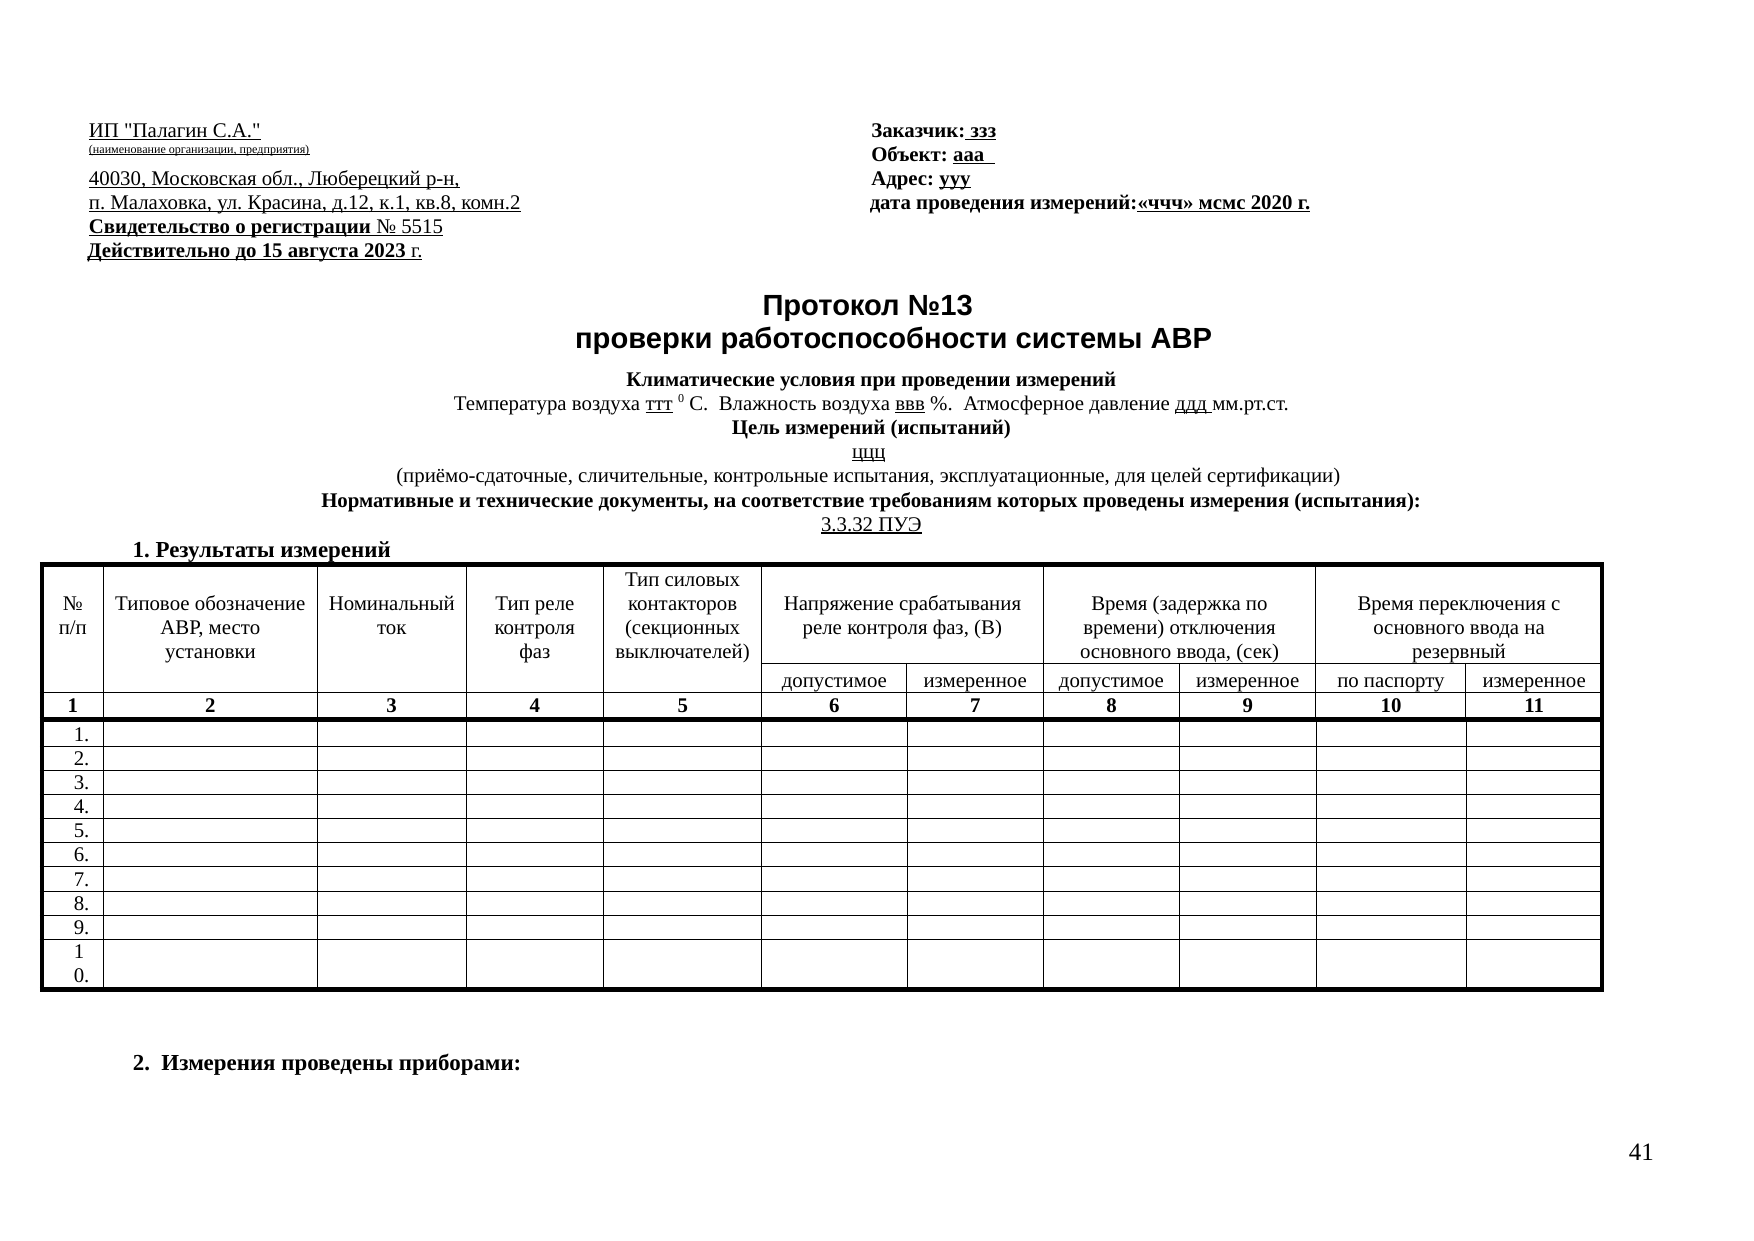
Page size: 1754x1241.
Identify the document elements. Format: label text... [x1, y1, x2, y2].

table_cell [1317, 747, 1466, 770]
list 2. Измерения проведены приборами: [94, 1049, 1653, 1076]
table_header Тип реле контроля фаз [467, 567, 603, 692]
table_cell [104, 819, 317, 842]
table_cell [318, 916, 466, 939]
table_cell [318, 843, 466, 866]
table_cell [467, 722, 603, 746]
table_cell 3 [318, 693, 466, 717]
text Цель измерений (испытаний) [89, 415, 1653, 439]
table_cell [44, 722, 103, 746]
table_cell 2 [104, 693, 317, 717]
table_cell [318, 747, 466, 770]
table_cell измеренное [907, 664, 1043, 692]
table_cell [908, 940, 1043, 987]
table_cell [44, 771, 103, 794]
text (приёмо-сдаточные, сличительные, контрольные испытания, эксплуатационные, для целей сертификации) [89, 463, 1653, 487]
text Температура воздуха ттт 0 С. Влажность воздуха ввв %. Атмосферное давление ддд мм.рт.ст. [89, 391, 1653, 415]
table_cell 9 [1180, 693, 1315, 717]
table_cell [762, 892, 907, 915]
table_cell [604, 867, 761, 891]
text ИП "Палагин С.А." [89, 118, 871, 142]
table_cell [1317, 892, 1466, 915]
table_cell [1180, 843, 1316, 866]
table_cell [1180, 940, 1316, 987]
text Действительно до 15 августа 2023 г. [87, 238, 871, 262]
table_cell [604, 747, 761, 770]
text (наименование организации, предприятия) [89, 142, 871, 166]
table_cell [604, 819, 761, 842]
table_cell [104, 940, 317, 987]
text 1. Результаты измерений [132, 536, 1653, 562]
table_cell [604, 795, 761, 818]
table_cell [44, 940, 103, 987]
table_cell [104, 747, 317, 770]
table_cell [1467, 843, 1600, 866]
table_cell [1044, 795, 1179, 818]
table_cell [762, 795, 907, 818]
table_cell [44, 747, 103, 770]
text Климатические условия при проведении измерений [89, 367, 1653, 391]
table_cell [1467, 747, 1600, 770]
table_cell [604, 722, 761, 746]
table_cell [1180, 867, 1316, 891]
table_cell [1044, 747, 1179, 770]
table_header Тип силовых контакторов (секционных выключателей) [604, 567, 761, 692]
table_cell 10 [1316, 693, 1465, 717]
table_cell [1044, 916, 1179, 939]
table_cell [318, 892, 466, 915]
table_cell [908, 795, 1043, 818]
table_cell [467, 795, 603, 818]
table_cell [1180, 819, 1316, 842]
table_cell 5 [604, 693, 761, 717]
table_cell [1317, 916, 1466, 939]
table_cell [1317, 867, 1466, 891]
text ццц [89, 439, 1653, 463]
table_cell [44, 867, 103, 891]
table_cell [1180, 771, 1316, 794]
table_cell [762, 916, 907, 939]
text Адрес: ууу [871, 166, 1653, 190]
table_cell [44, 892, 103, 915]
table_cell [104, 892, 317, 915]
text Нормативные и технические документы, на соответствие требованиям которых проведены измерения (испытания): [89, 487, 1653, 512]
table_cell [1180, 916, 1316, 939]
table_cell [467, 940, 603, 987]
table_cell [1044, 892, 1179, 915]
table_cell [1467, 771, 1600, 794]
table_cell [318, 722, 466, 746]
table_cell 7 [907, 693, 1043, 717]
table_cell [467, 771, 603, 794]
table_cell допустимое [1044, 664, 1179, 692]
table_cell [467, 867, 603, 891]
table_cell [762, 843, 907, 866]
table_cell измеренное [1180, 664, 1315, 692]
table_cell [1044, 867, 1179, 891]
table_cell 11 [1466, 693, 1600, 717]
table_cell [908, 722, 1043, 746]
table_cell 8 [1044, 693, 1179, 717]
table_cell допустимое [762, 664, 906, 692]
table_cell [1317, 940, 1466, 987]
table_header Напряжение срабатывания реле контроля фаз, (В) [762, 567, 1043, 663]
table_cell [318, 819, 466, 842]
table_cell [104, 843, 317, 866]
table_cell [1044, 819, 1179, 842]
table_cell [104, 795, 317, 818]
table_cell [762, 819, 907, 842]
subtitle проверки работоспособности системы АВР [89, 287, 1653, 355]
table_cell измеренное [1466, 664, 1600, 692]
table_cell [467, 819, 603, 842]
table_cell [104, 771, 317, 794]
table_cell [908, 892, 1043, 915]
table_cell [908, 843, 1043, 866]
table_cell [604, 892, 761, 915]
table_cell [604, 843, 761, 866]
table_header Время (задержка по времени) отключения основного ввода, (сек) [1044, 567, 1315, 663]
table_cell [762, 747, 907, 770]
text п. Малаховка, ул. Красина, д.12, к.1, кв.8, комн.2 [89, 190, 871, 214]
table_cell [104, 916, 317, 939]
table_cell [1467, 722, 1600, 746]
table_cell [762, 771, 907, 794]
table_cell [762, 867, 907, 891]
table_cell [1044, 843, 1179, 866]
text 3.3.32 ПУЭ [89, 512, 1653, 536]
table_cell [1467, 819, 1600, 842]
table_cell [1317, 771, 1466, 794]
table_cell [908, 819, 1043, 842]
table_cell [1180, 722, 1316, 746]
table_cell [1467, 867, 1600, 891]
table_cell [1180, 795, 1316, 818]
table_cell 1 [44, 693, 103, 717]
table_cell [908, 747, 1043, 770]
table_cell [467, 892, 603, 915]
table_cell [908, 867, 1043, 891]
table_cell [44, 819, 103, 842]
table_cell 6 [762, 693, 906, 717]
table_cell [762, 722, 907, 746]
table_cell [467, 916, 603, 939]
table_header № п/п [44, 567, 103, 692]
text Объект: ааа [871, 142, 1653, 166]
table_cell [1467, 940, 1600, 987]
text Свидетельство о регистрации № 5515 [89, 214, 871, 238]
table_cell [318, 771, 466, 794]
table_header Время переключения с основного ввода на резервный [1316, 567, 1600, 663]
table_cell [604, 916, 761, 939]
table_cell [104, 867, 317, 891]
table_cell [1180, 892, 1316, 915]
table_cell [762, 940, 907, 987]
table_header Типовое обозначение АВР, место установки [104, 567, 317, 692]
table_cell [467, 747, 603, 770]
table_cell [467, 843, 603, 866]
table_cell [318, 795, 466, 818]
table_cell [1044, 771, 1179, 794]
table_cell [1044, 940, 1179, 987]
table_header Номинальный ток [318, 567, 466, 692]
table_cell [1317, 819, 1466, 842]
table_cell [44, 795, 103, 818]
table_cell [1317, 795, 1466, 818]
table_cell [604, 940, 761, 987]
table_cell [318, 940, 466, 987]
table_cell [1467, 892, 1600, 915]
table_cell [1317, 843, 1466, 866]
table_cell [44, 843, 103, 866]
table_cell [104, 722, 317, 746]
table_cell [1467, 795, 1600, 818]
text Заказчик: ззз [871, 118, 1653, 142]
table_cell по паспорту [1316, 664, 1465, 692]
table_cell [908, 771, 1043, 794]
table_cell [1317, 722, 1466, 746]
table_cell [1467, 916, 1600, 939]
text 40030, Московская обл., Люберецкий р-н, [89, 166, 871, 190]
table_cell [1180, 747, 1316, 770]
table_cell [1044, 722, 1179, 746]
table_cell 4 [467, 693, 603, 717]
table_cell [318, 867, 466, 891]
table_cell [908, 916, 1043, 939]
text дата проведения измерений:«ччч» мсмс 2020 г. [871, 190, 1653, 214]
table_cell [604, 771, 761, 794]
table_cell [44, 916, 103, 939]
